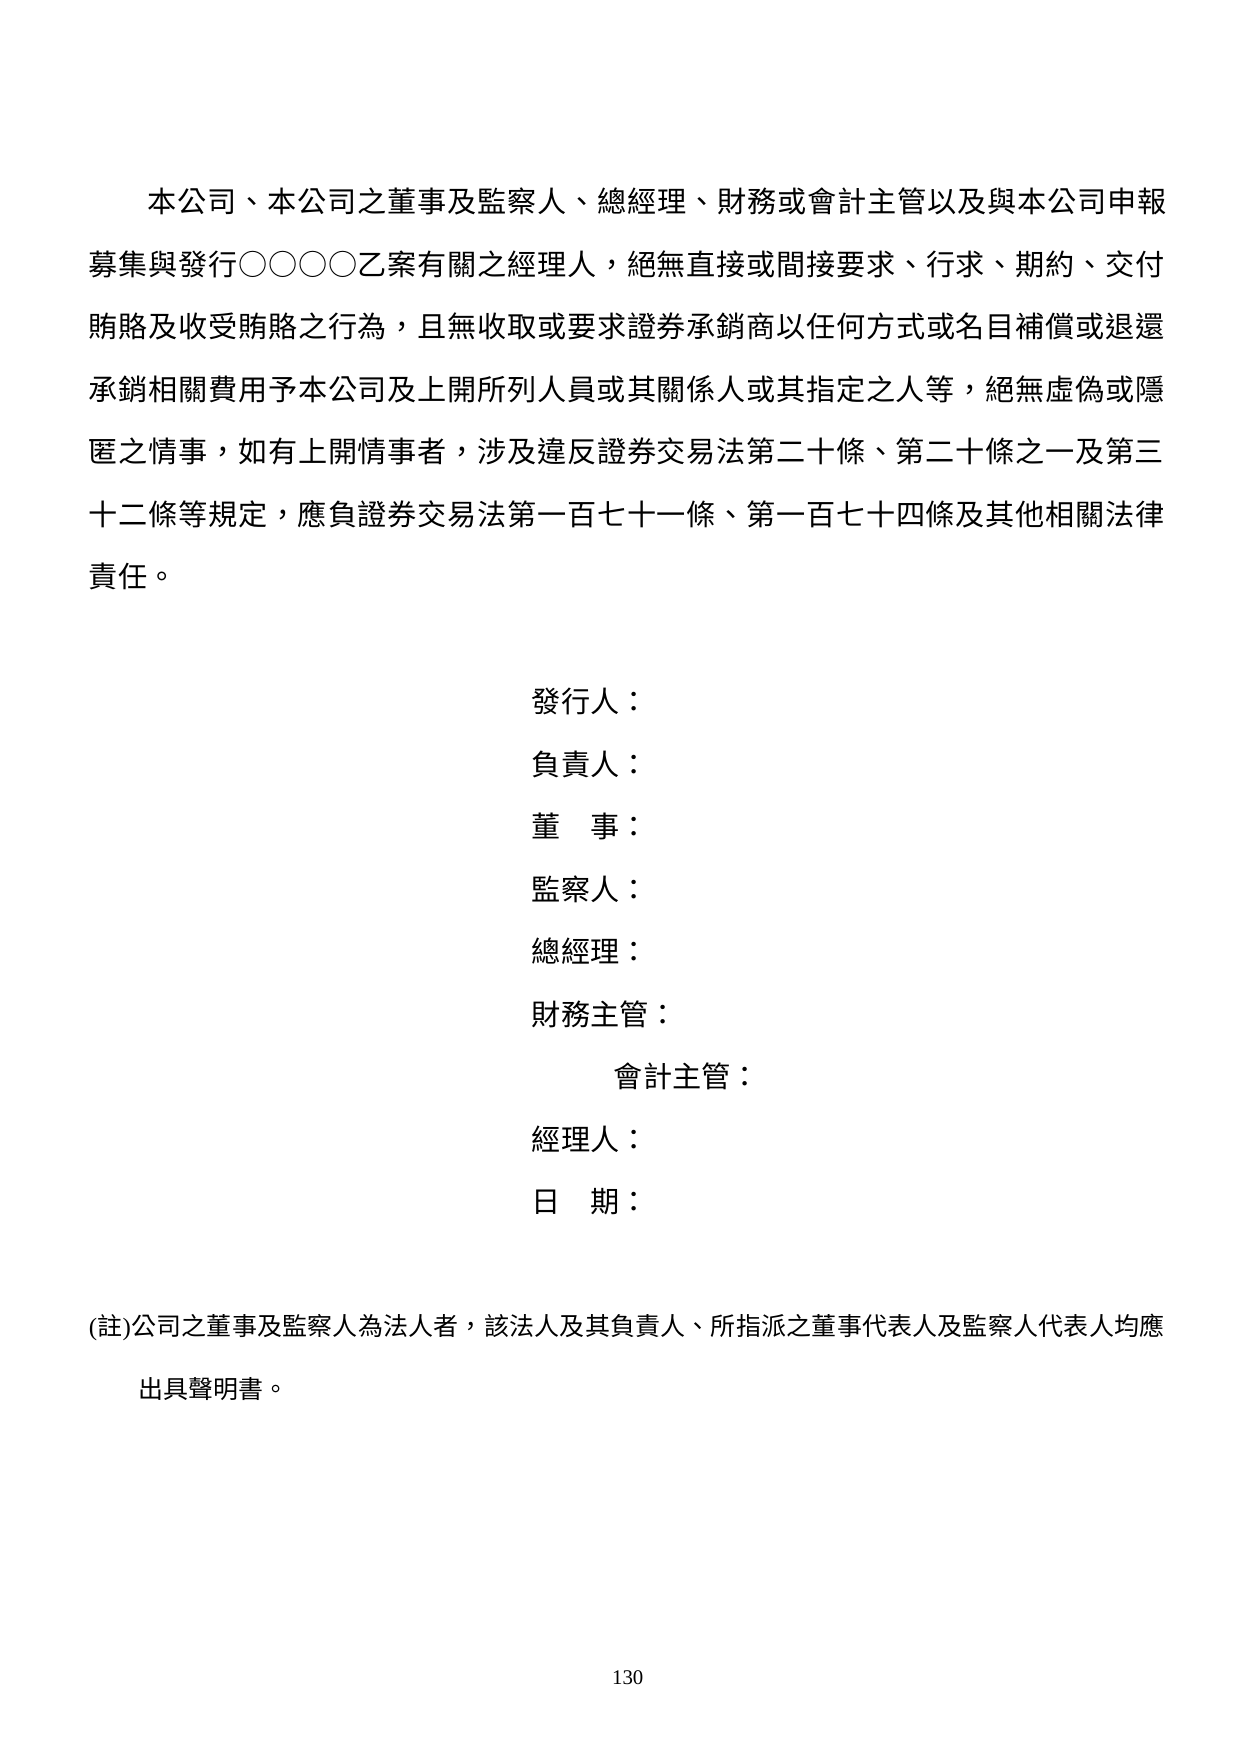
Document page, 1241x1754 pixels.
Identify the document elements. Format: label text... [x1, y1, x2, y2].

text 財務主管： [89, 971, 1166, 1033]
text 監察人： [89, 846, 1166, 908]
text 董 事： [89, 783, 1166, 846]
text 日 期： [89, 1158, 1166, 1221]
text 會計主管： [89, 1033, 1166, 1096]
text 經理人： [89, 1096, 1166, 1158]
text 總經理： [89, 908, 1166, 971]
text 發行人： [89, 658, 1166, 721]
text 負責人： [89, 721, 1166, 783]
text 本公司、本公司之董事及監察人、總經理、財務或會計主管以及與本公司申報募集與發行○○○○乙案有關之經理人，絕無直接或間接要求、行求、期約、交付賄賂及收受賄賂之行為，且無收取或要求證券承銷商以任何方式或名目補償或退還承銷相關費用予本公司及上開所列人員或其關係人或其指定之人等，絕無虛偽或隱匿之情事，如有上開情事者，涉及違反證券交易法第二十條、第二十條之一及第三十二條等規定，應負證券交易法第一百七十一條、第一百七十四條及其他相關法律責任。 [89, 158, 1166, 596]
text (註)公司之董事及監察人為法人者，該法人及其負責人、所指派之董事代表人及監察人代表人均應出具聲明書。 [89, 1283, 1166, 1408]
